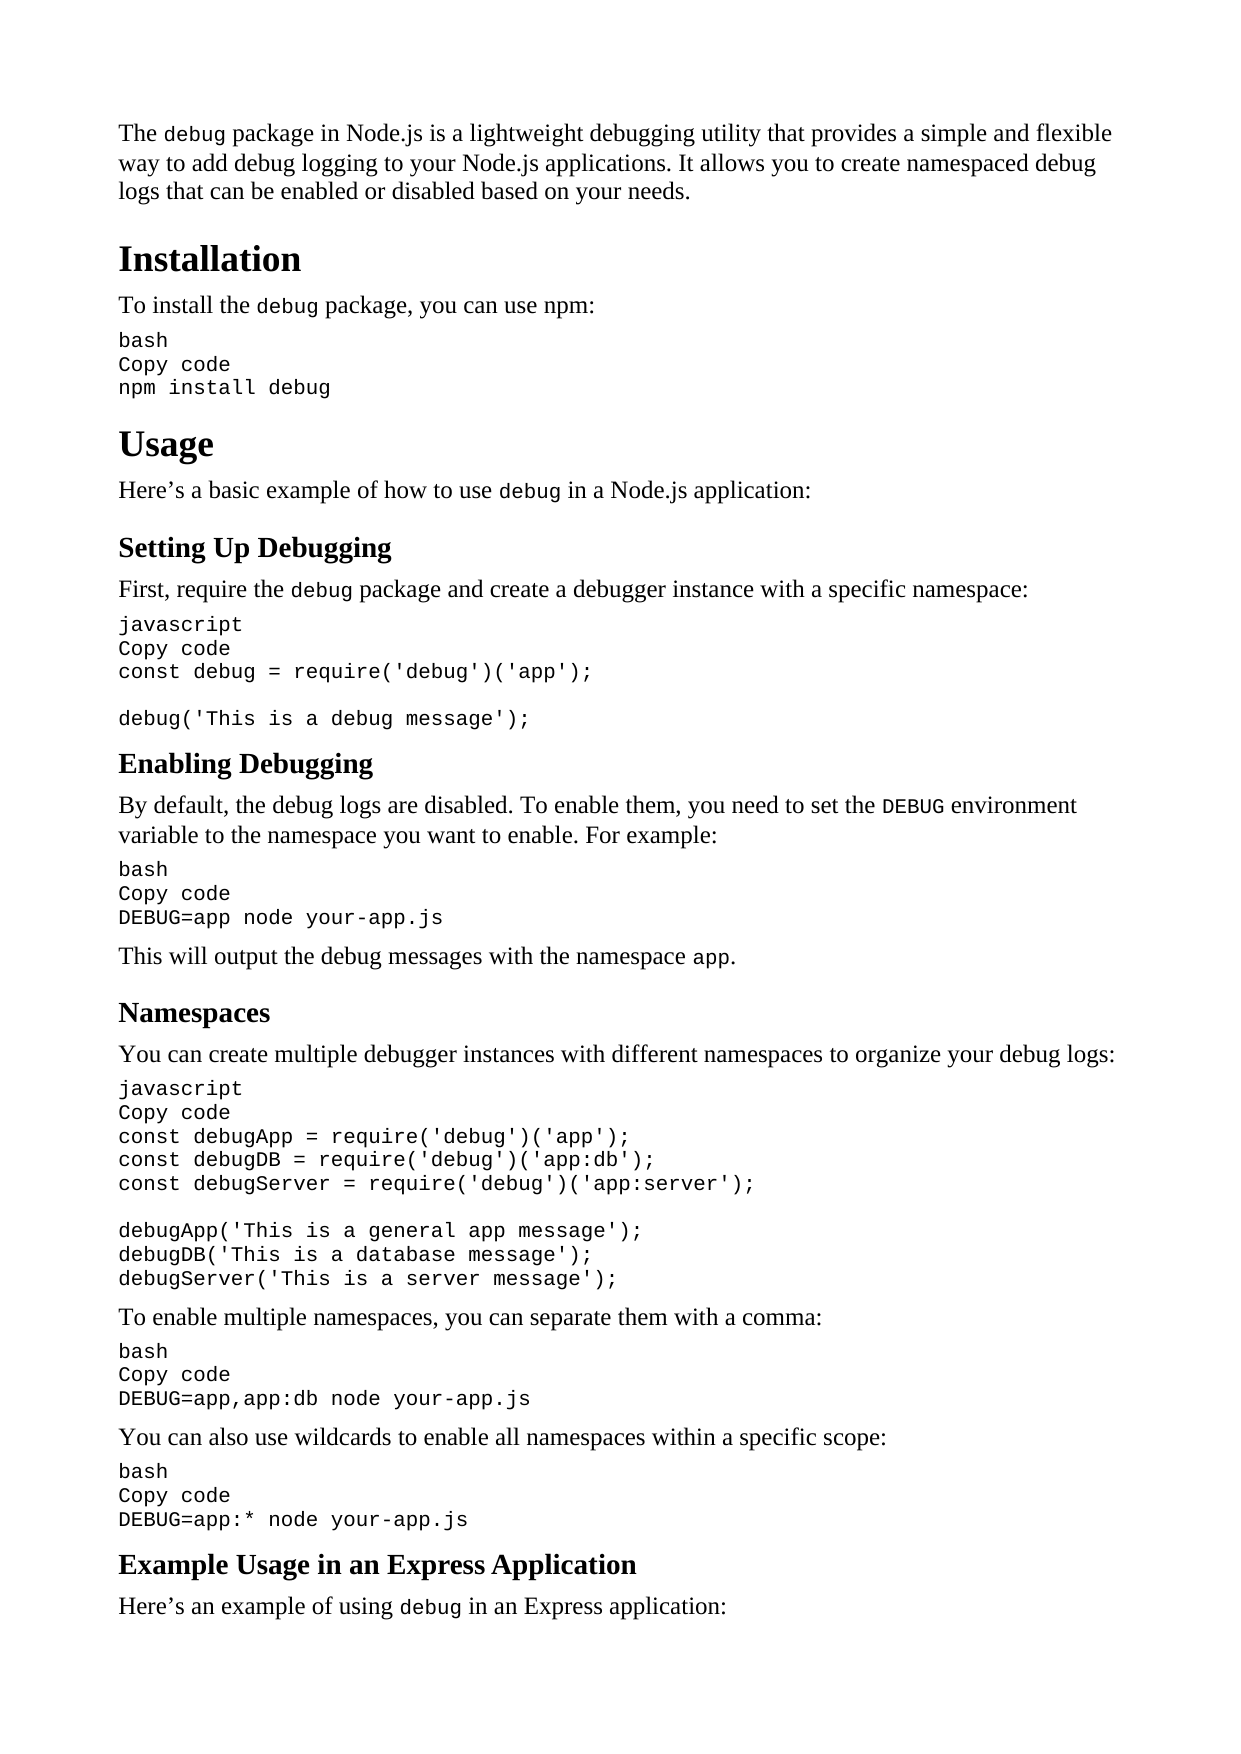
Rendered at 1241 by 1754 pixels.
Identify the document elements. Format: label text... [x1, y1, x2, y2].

text Copy code [118, 637, 1122, 661]
text DEBUG=app,app:db node your-app.js [118, 1388, 1122, 1412]
text Copy code [118, 1364, 1122, 1388]
text First, require the debug package and create a debugger instance with a specific namespace: [118, 574, 1122, 603]
subtitle Example Usage in an Express Application [118, 1547, 1122, 1580]
subtitle Installation [118, 236, 1122, 279]
text javascript [118, 614, 1122, 637]
subtitle Usage [118, 422, 1122, 465]
text javascript [118, 1078, 1122, 1102]
text To enable multiple namespaces, you can separate them with a comma: [118, 1302, 1122, 1330]
text debugApp('This is a general app message'); [118, 1220, 1122, 1244]
text By default, the debug logs are disabled. To enable them, you need to set the DEBUG environment variable to the namespace you want to enable. For example: [118, 791, 1122, 849]
text You can also use wildcards to enable all namespaces within a specific scope: [118, 1422, 1122, 1451]
text Here’s a basic example of how to use debug in a Node.js application: [118, 475, 1122, 505]
text You can create multiple debugger instances with different namespaces to organize your debug logs: [118, 1039, 1122, 1068]
subtitle Enabling Debugging [118, 747, 1122, 780]
text bash [118, 330, 1122, 354]
text debugServer('This is a server message'); [118, 1268, 1122, 1291]
text const debug = require('debug')('app'); [118, 661, 1122, 685]
text bash [118, 859, 1122, 883]
text DEBUG=app:* node your-app.js [118, 1509, 1122, 1532]
text const debugDB = require('debug')('app:db'); [118, 1149, 1122, 1173]
text Copy code [118, 883, 1122, 907]
text The debug package in Node.js is a lightweight debugging utility that provides a simple and flexible way to add debug logging to your Node.js applications. It allows you to create namespaced debug logs that can be enabled or disabled based on your needs. [118, 118, 1122, 205]
text This will output the debug messages with the namespace app. [118, 941, 1122, 970]
text To install the debug package, you can use npm: [118, 290, 1122, 319]
text Here’s an example of using debug in an Express application: [118, 1591, 1122, 1620]
text Copy code [118, 354, 1122, 377]
subtitle Namespaces [118, 995, 1122, 1029]
text debug('This is a debug message'); [118, 708, 1122, 732]
text npm install debug [118, 377, 1122, 401]
text const debugApp = require('debug')('app'); [118, 1126, 1122, 1149]
subtitle Setting Up Debugging [118, 530, 1122, 563]
text DEBUG=app node your-app.js [118, 907, 1122, 930]
text bash [118, 1341, 1122, 1364]
text Copy code [118, 1102, 1122, 1126]
text const debugServer = require('debug')('app:server'); [118, 1173, 1122, 1197]
text bash [118, 1461, 1122, 1485]
text Copy code [118, 1485, 1122, 1509]
text debugDB('This is a database message'); [118, 1244, 1122, 1268]
